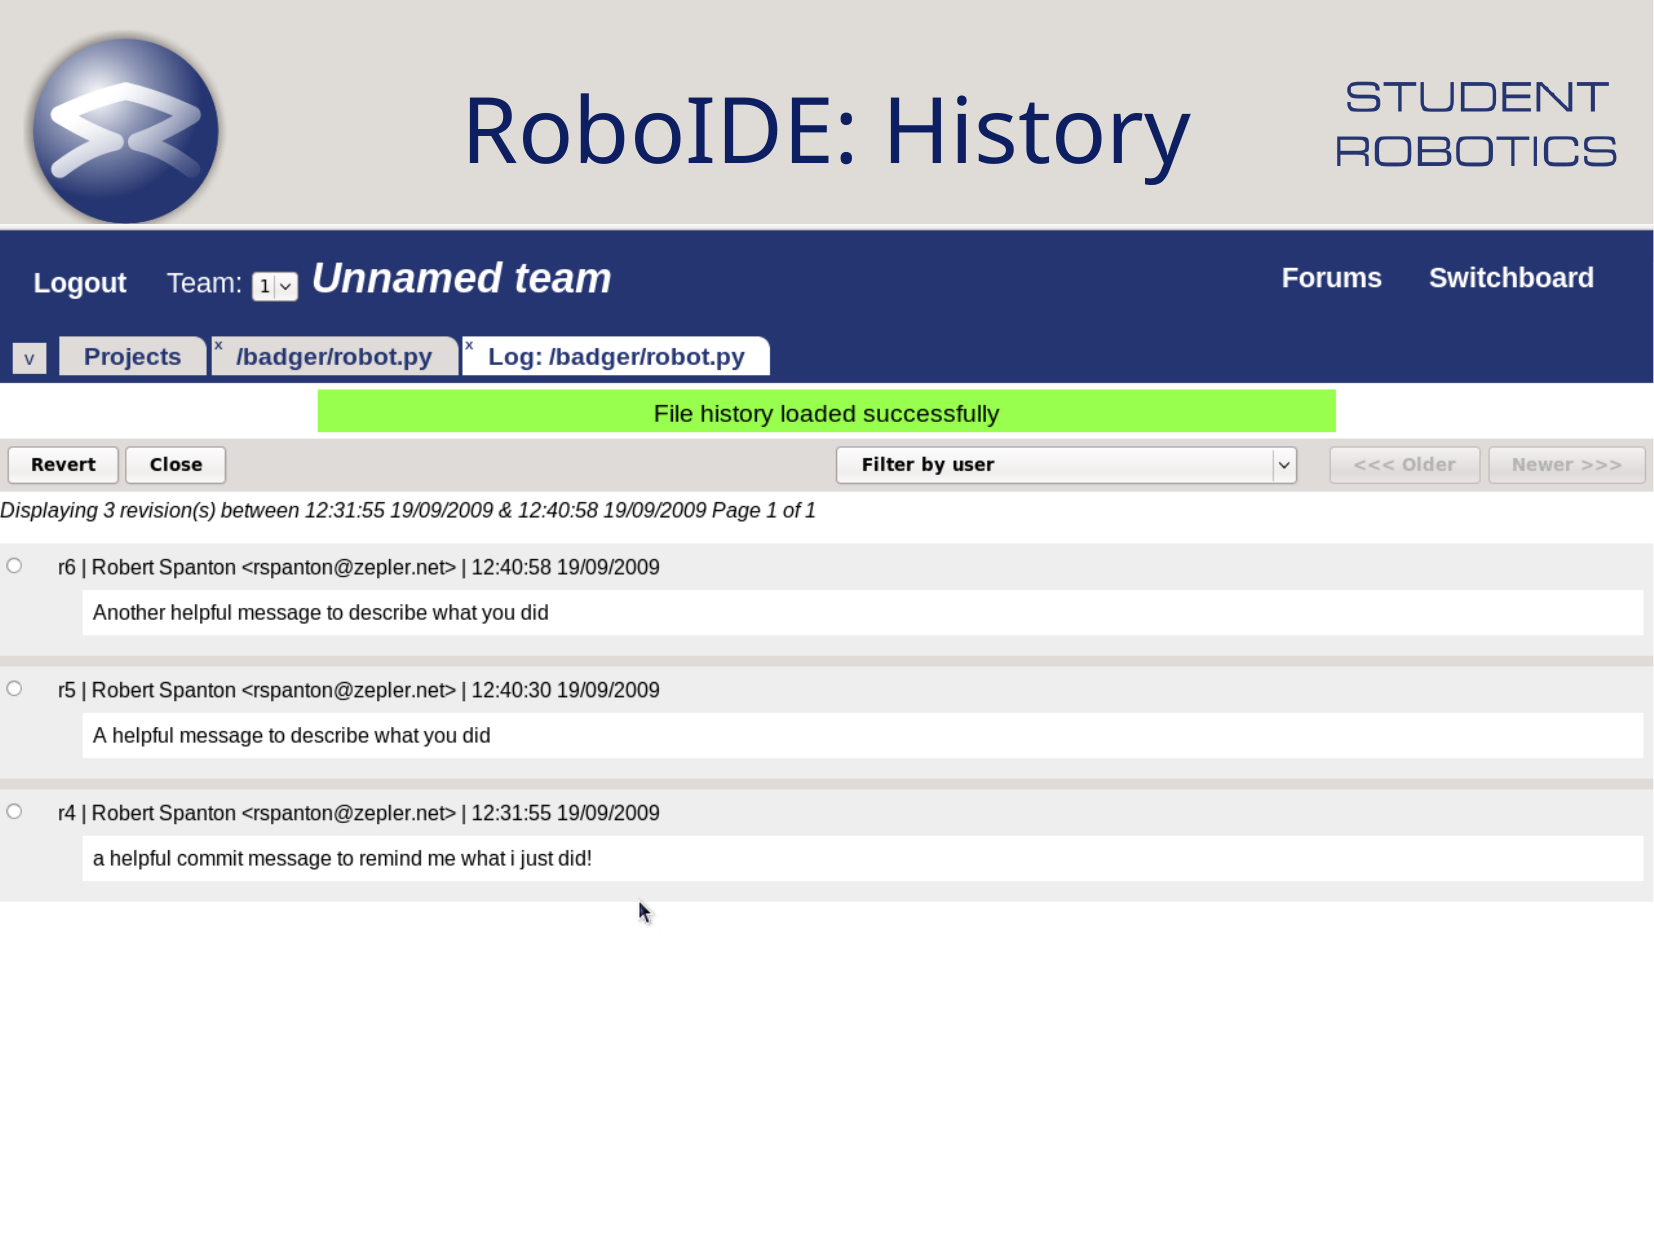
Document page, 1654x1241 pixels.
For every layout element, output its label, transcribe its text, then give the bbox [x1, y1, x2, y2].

title RoboIDE: History [82, 7, 1571, 224]
picture [1571, 68, 1633, 174]
picture [0, 19, 1654, 1241]
